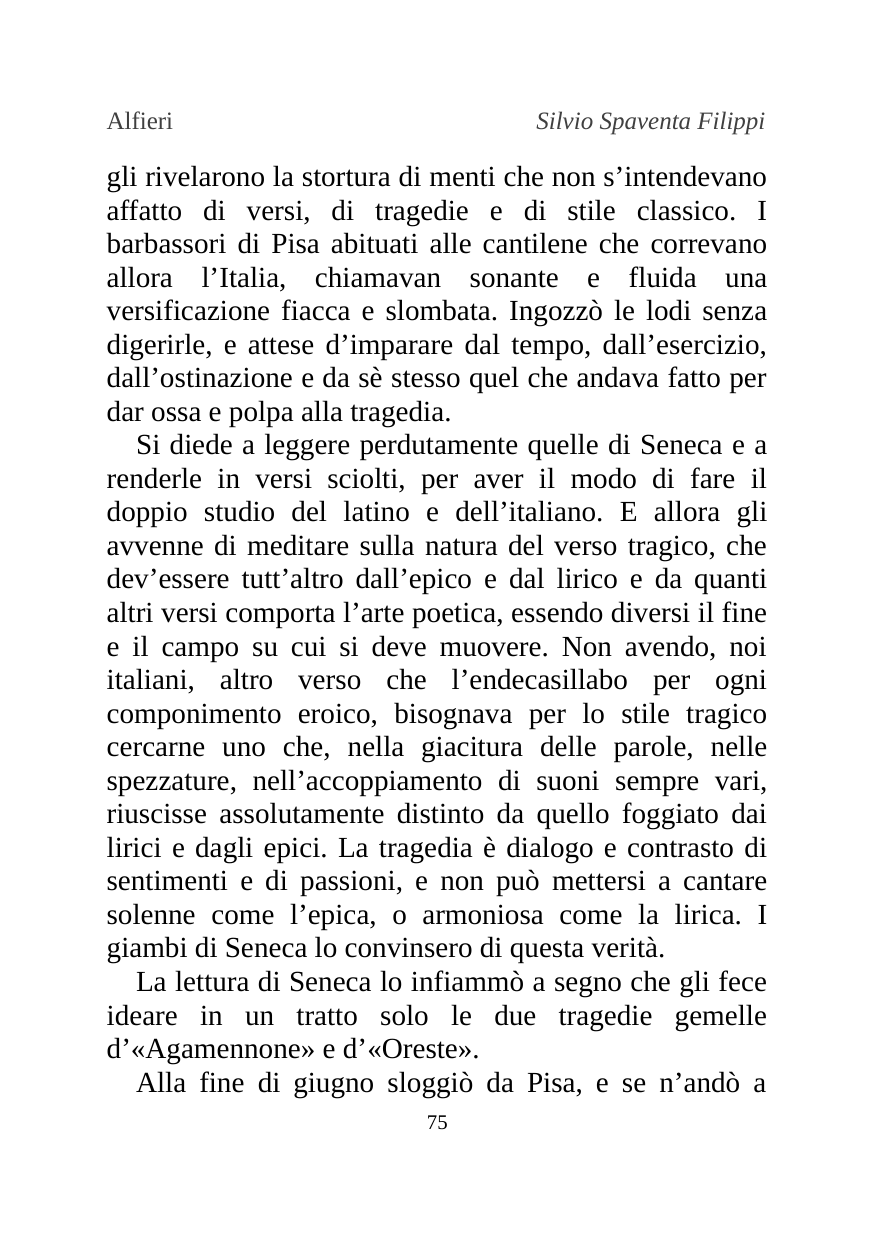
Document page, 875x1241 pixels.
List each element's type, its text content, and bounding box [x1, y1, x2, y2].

text Alla fine di giugno sloggiò da Pisa, e se n’andò a [106, 1065, 768, 1098]
text gli rivelarono la stortura di menti che non s’intendevano affatto di versi, di tragedie e di stile classico. I barbassori di Pisa abituati alle cantilene che correvano allora l’Italia, chiamavan sonante e fluida una versificazione fiacca e slombata. Ingozzò le lodi senza digerirle, e attese d’imparare dal tempo, dall’esercizio, dall’ostinazione e da sè stesso quel che andava fatto per dar ossa e polpa alla tragedia. [106, 159, 768, 427]
text Si diede a leggere perdutamente quelle di Seneca e a renderle in versi sciolti, per aver il modo di fare il doppio studio del latino e dell’italiano. E allora gli avvenne di meditare sulla natura del verso tragico, che dev’essere tutt’altro dall’epico e dal lirico e da quanti altri versi comporta l’arte poetica, essendo diversi il fine e il campo su cui si deve muovere. Non avendo, noi italiani, altro verso che l’endecasillabo per ogni componimento eroico, bisognava per lo stile tragico cercarne uno che, nella giacitura delle parole, nelle spezzature, nell’accoppiamento di suoni sempre vari, riuscisse assolutamente distinto da quello foggiato dai lirici e dagli epici. La tragedia è dialogo e contrasto di sentimenti e di passioni, e non può mettersi a cantare solenne come l’epica, o armoniosa come la lirica. I giambi di Seneca lo convinsero di questa verità. [106, 427, 768, 964]
text La lettura di Seneca lo infiammò a segno che gli fece ideare in un tratto solo le due tragedie gemelle d’«Agamennone» e d’«Oreste». [106, 964, 768, 1065]
